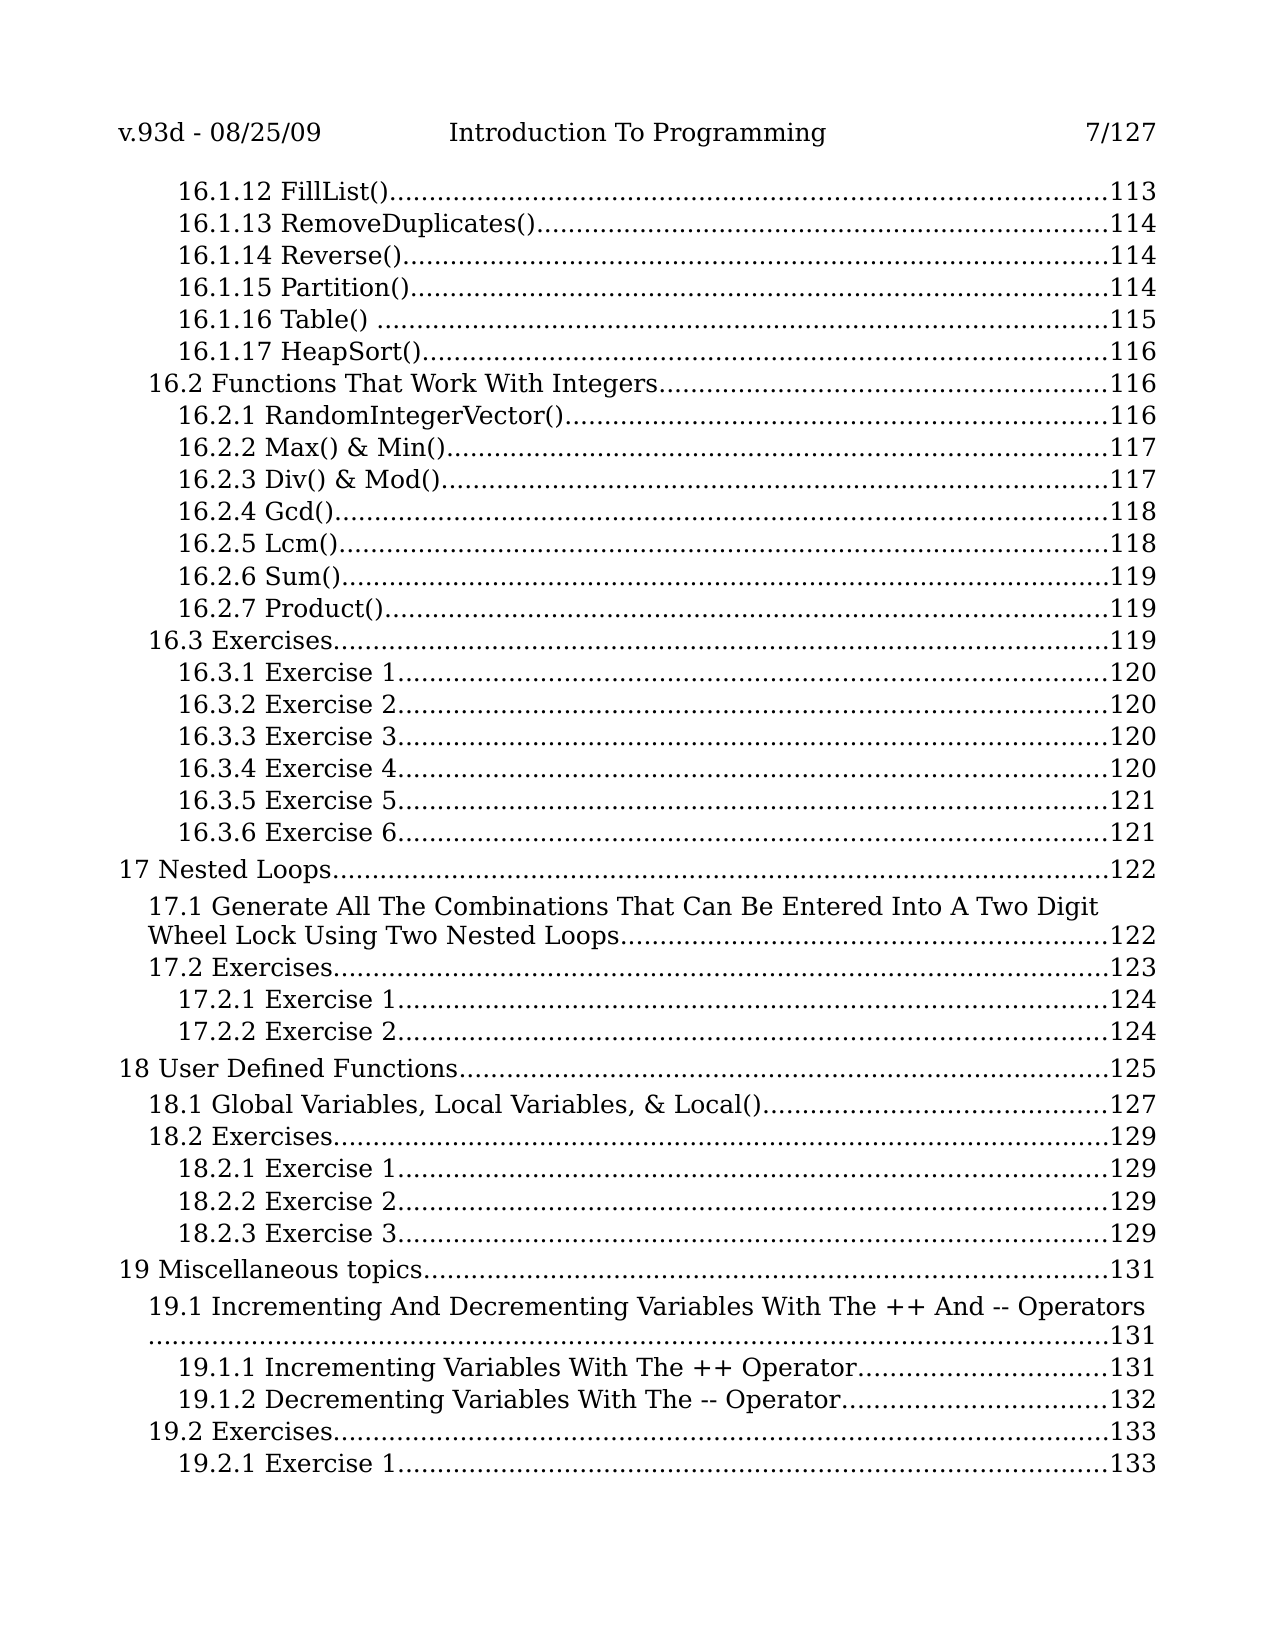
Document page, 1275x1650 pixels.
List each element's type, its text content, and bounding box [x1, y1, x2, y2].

text 19 Miscellaneous topics 131 [118, 1256, 1157, 1285]
text 16.1.16 Table() 115 [177, 305, 1157, 334]
text 19.2 Exercises 133 [148, 1418, 1157, 1447]
text 16.2.3 Div() & Mod() 117 [177, 466, 1157, 495]
text 16.2.5 Lcm() 118 [177, 530, 1157, 559]
text 17 Nested Loops 122 [118, 855, 1157, 884]
text 16.1.14 Reverse() 114 [177, 241, 1157, 270]
text 19.2.1 Exercise 1 133 [177, 1450, 1157, 1479]
text 16.1.15 Partition() 114 [177, 273, 1157, 302]
text 19.1 Incrementing And Decrementing Variables With The ++ And -- Operators 131 [148, 1292, 1157, 1351]
text 17.2 Exercises 123 [148, 953, 1157, 982]
text 18.2 Exercises 129 [148, 1123, 1157, 1152]
text 16.2 Functions That Work With Integers 116 [148, 369, 1157, 398]
text 18.2.2 Exercise 2 129 [177, 1187, 1157, 1216]
text 18.1 Global Variables, Local Variables, & Local() 127 [148, 1091, 1157, 1120]
text 16.1.17 HeapSort() 116 [177, 337, 1157, 366]
text 18.2.3 Exercise 3 129 [177, 1219, 1157, 1248]
text 16.2.7 Product() 119 [177, 594, 1157, 623]
text 16.3.5 Exercise 5 121 [177, 786, 1157, 816]
text 16.3.2 Exercise 2 120 [177, 690, 1157, 719]
text 17.2.2 Exercise 2 124 [177, 1017, 1157, 1046]
text 16.3.4 Exercise 4 120 [177, 754, 1157, 783]
text 16.2.2 Max() & Min() 117 [177, 433, 1157, 463]
text 16.2.6 Sum() 119 [177, 562, 1157, 591]
text 16.1.13 RemoveDuplicates() 114 [177, 209, 1157, 238]
text 16.3.6 Exercise 6 121 [177, 818, 1157, 848]
text 16.2.4 Gcd() 118 [177, 498, 1157, 527]
text 16.3.1 Exercise 1 120 [177, 658, 1157, 687]
text 18.2.1 Exercise 1 129 [177, 1155, 1157, 1184]
text 19.1.2 Decrementing Variables With The -- Operator 132 [177, 1386, 1157, 1415]
text 17.1 Generate All The Combinations That Can Be Entered Into A Two Digit Wheel Lock Using Two Nested Loops 122 [148, 892, 1157, 950]
text 19.1.1 Incrementing Variables With The ++ Operator 131 [177, 1353, 1157, 1383]
text 16.3.3 Exercise 3 120 [177, 722, 1157, 751]
text 16.3 Exercises 119 [148, 626, 1157, 655]
text 18 User Defined Functions 125 [118, 1054, 1157, 1083]
text 17.2.1 Exercise 1 124 [177, 985, 1157, 1014]
text 16.2.1 RandomIntegerVector() 116 [177, 401, 1157, 431]
text 16.1.12 FillList() 113 [177, 177, 1157, 206]
